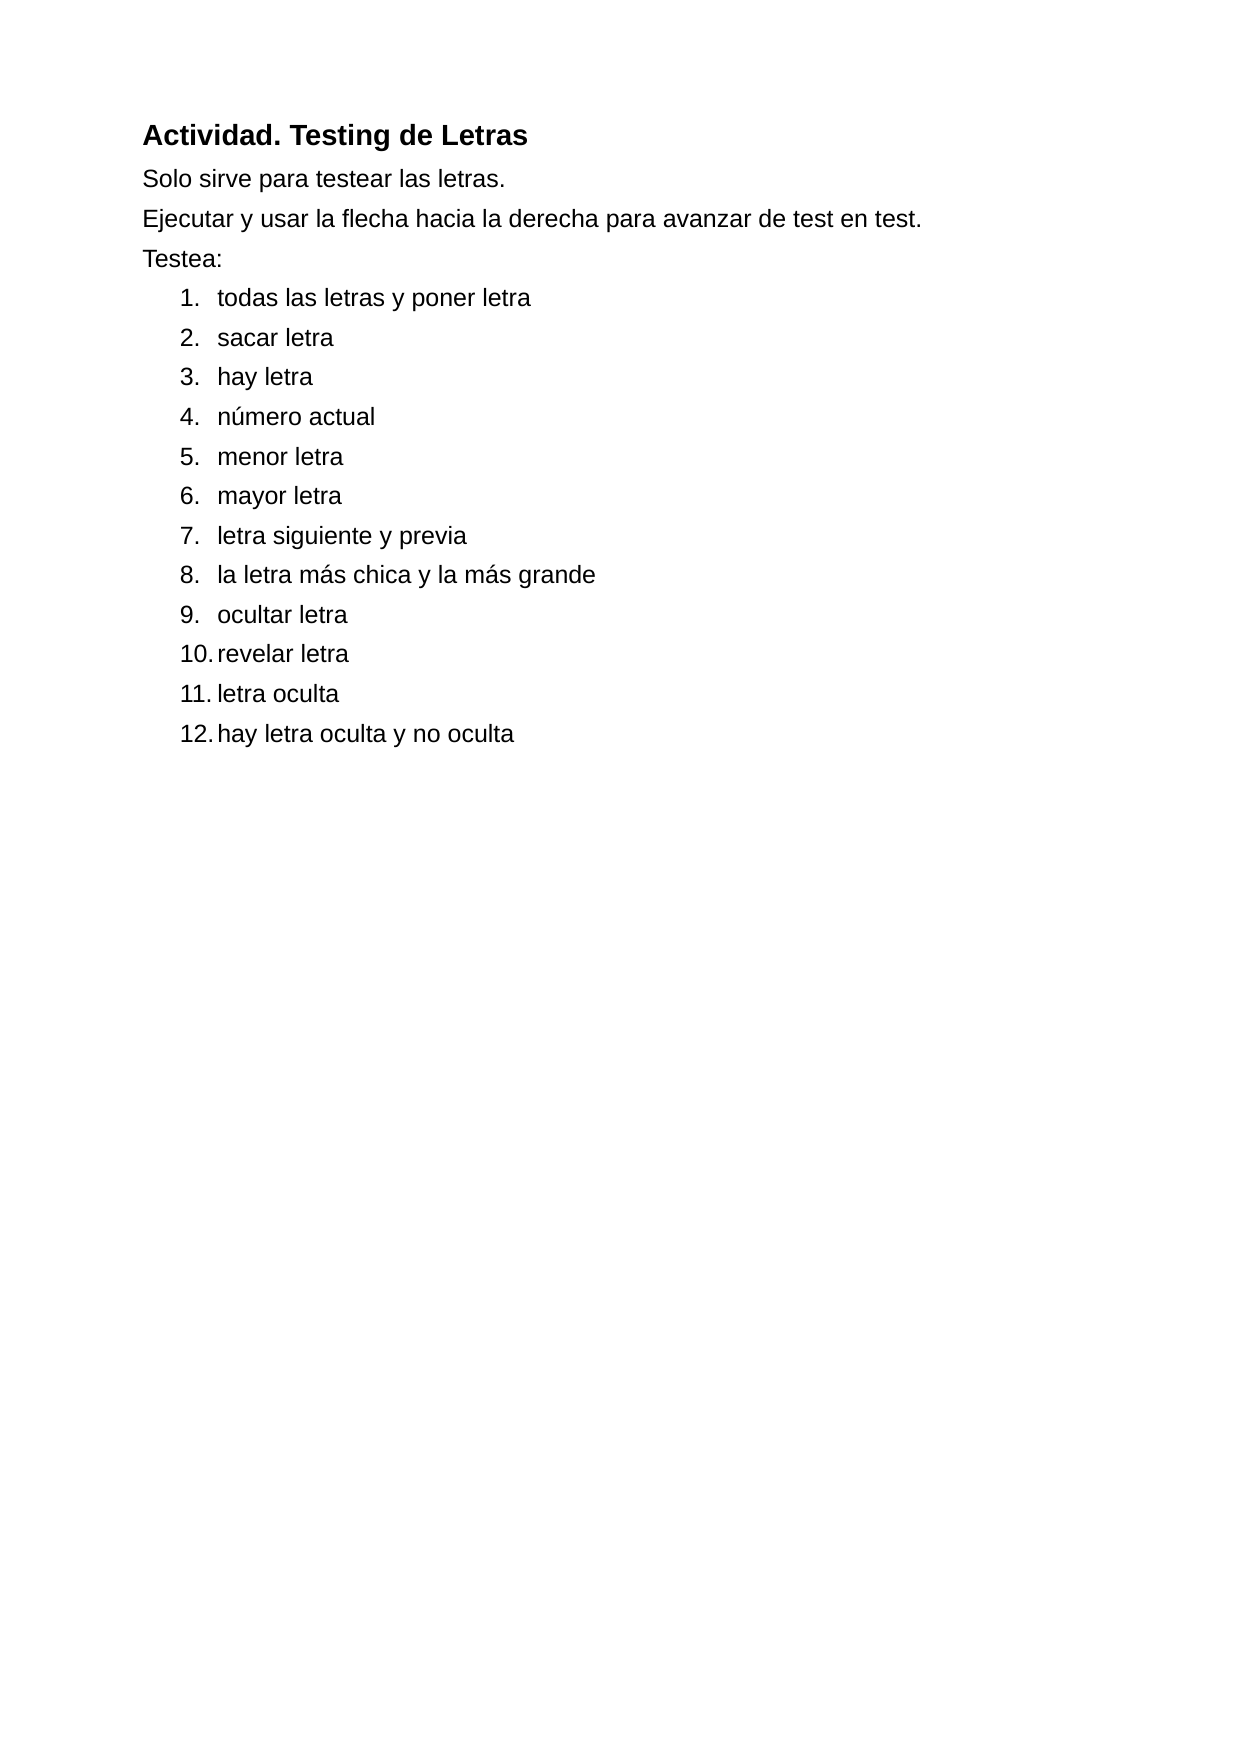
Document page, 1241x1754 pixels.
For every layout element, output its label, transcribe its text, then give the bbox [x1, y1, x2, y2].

list la letra más chica y la más grande [179, 560, 1087, 589]
list hay letra oculta y no oculta [179, 718, 1087, 747]
text Testea: [142, 243, 1087, 272]
list hay letra [179, 362, 1087, 391]
list número actual [179, 402, 1087, 431]
list todas las letras y poner letra [179, 283, 1087, 312]
list ocultar letra [179, 600, 1087, 628]
list letra siguiente y previa [179, 521, 1087, 549]
text Solo sirve para testear las letras. [142, 164, 1087, 193]
text Actividad. Testing de Letras [142, 118, 1087, 152]
text Ejecutar y usar la flecha hacia la derecha para avanzar de test en test. [142, 204, 1087, 233]
list revelar letra [179, 639, 1087, 668]
list letra oculta [179, 679, 1087, 708]
list menor letra [179, 441, 1087, 470]
list sacar letra [179, 323, 1087, 351]
list mayor letra [179, 481, 1087, 510]
